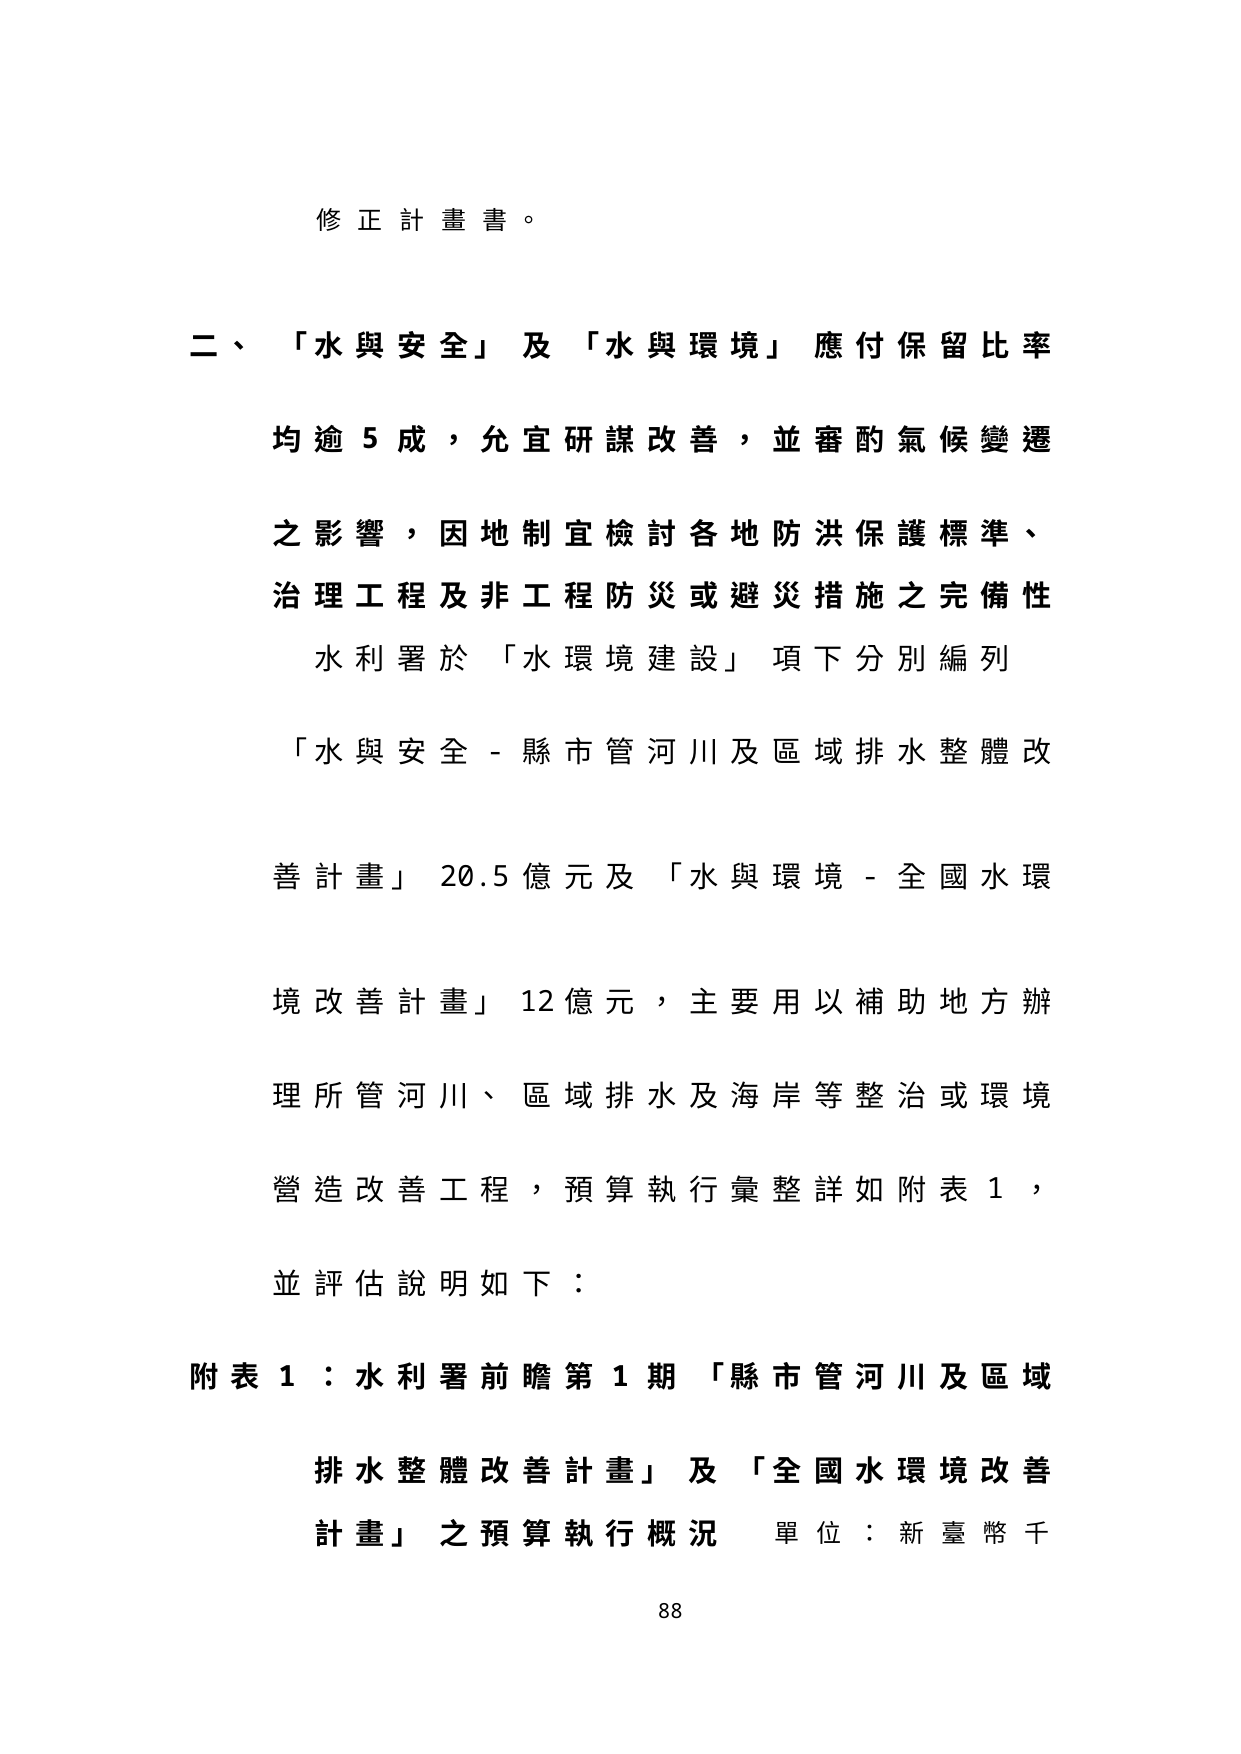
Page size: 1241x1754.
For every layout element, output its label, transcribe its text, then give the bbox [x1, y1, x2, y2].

text 修正計畫書。 [184, 177, 1058, 240]
text 水利署於「水環境建設」項下分別編列「水與安全-縣市管河川及區域排水整體改善計畫」20.5億元及「水與環境-全國水環境改善計畫」12億元，主要用以補助地方辦理所管河川、區域排水及海岸等整治或環境營造改善工程，預算執行彙整詳如附表1，並評估說明如下： [242, 615, 1058, 1302]
text 二、「水與安全」及「水與環境」應付保留比率均逾5成，允宜研謀改善，並審酌氣候變遷之影響，因地制宜檢討各地防洪保護標準、治理工程及非工程防災或避災措施之完備性 [183, 302, 1058, 615]
text 附表1：水利署前瞻第1期「縣市管河川及區域排水整體改善計畫」及「全國水環境改善計畫」之預算執行概況 單位：新臺幣千 [183, 1302, 1058, 1552]
